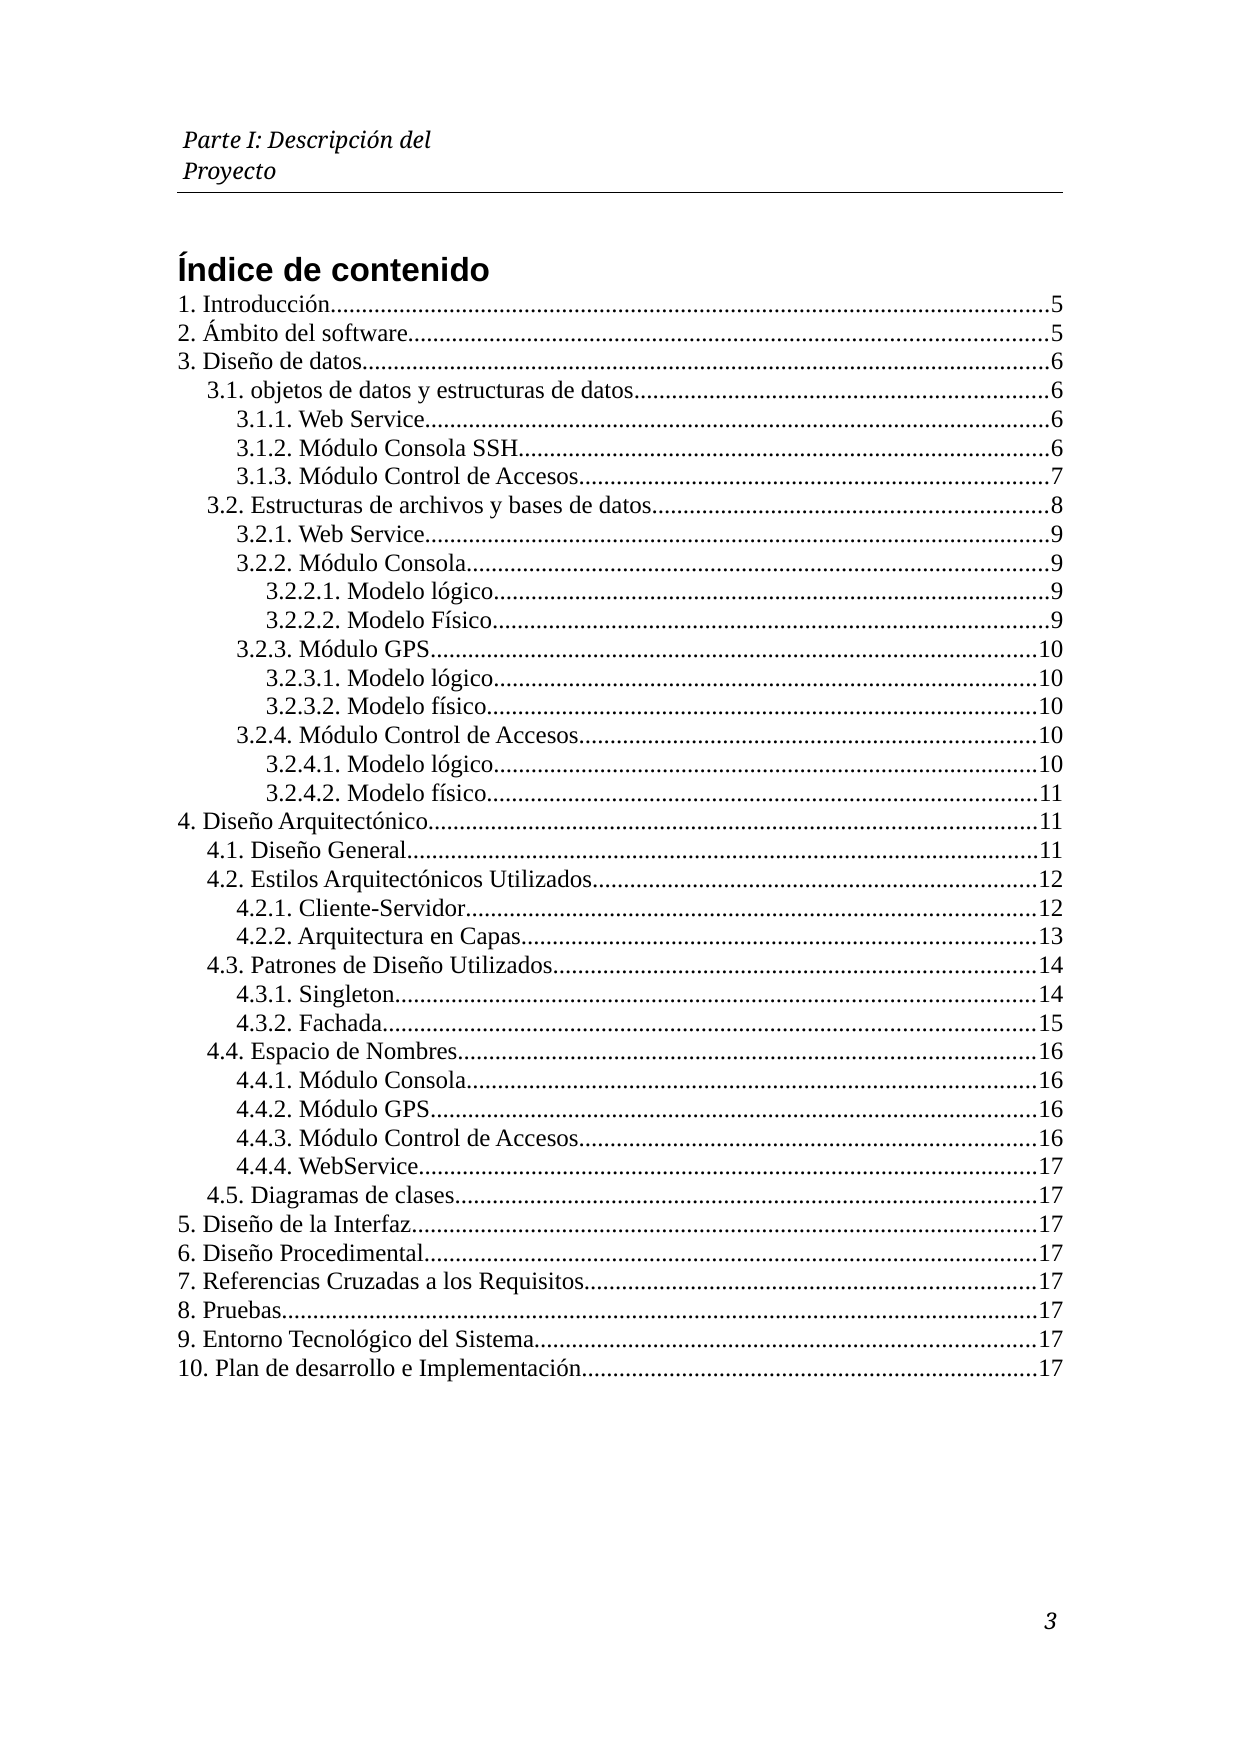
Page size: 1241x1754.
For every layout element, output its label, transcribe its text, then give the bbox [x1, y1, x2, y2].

text 3.2.3. Módulo GPS 10 [236, 634, 1063, 663]
subtitle Índice de contenido [177, 250, 1063, 289]
text 8. Pruebas 17 [177, 1295, 1063, 1324]
text 3.2.4. Módulo Control de Accesos 10 [236, 720, 1063, 749]
text 4.4.2. Módulo GPS 16 [236, 1094, 1063, 1123]
text 10. Plan de desarrollo e Implementación 17 [177, 1353, 1063, 1381]
text 5. Diseño de la Interfaz 17 [177, 1209, 1063, 1238]
text 3.1.1. Web Service 6 [236, 404, 1063, 433]
text 2. Ámbito del software 5 [177, 318, 1063, 346]
text 4.4.1. Módulo Consola 16 [236, 1065, 1063, 1094]
text 4. Diseño Arquitectónico 11 [177, 806, 1063, 835]
text 4.2. Estilos Arquitectónicos Utilizados 12 [207, 864, 1063, 893]
text 3.2. Estructuras de archivos y bases de datos. 8 [207, 490, 1063, 519]
text 4.5. Diagramas de clases 17 [207, 1180, 1063, 1209]
text 4.4. Espacio de Nombres 16 [207, 1036, 1063, 1065]
text 4.1. Diseño General 11 [207, 835, 1063, 864]
text 3.2.2.1. Modelo lógico 9 [266, 576, 1063, 605]
text 3.1. objetos de datos y estructuras de datos 6 [207, 375, 1063, 404]
text 4.2.2. Arquitectura en Capas 13 [236, 921, 1063, 950]
text 9. Entorno Tecnológico del Sistema 17 [177, 1324, 1063, 1353]
text 6. Diseño Procedimental 17 [177, 1238, 1063, 1266]
text 3.2.4.1. Modelo lógico 10 [266, 749, 1063, 778]
text 3.2.2. Módulo Consola 9 [236, 548, 1063, 576]
text 4.2.1. Cliente-Servidor 12 [236, 893, 1063, 921]
text 3.2.4.2. Modelo físico 11 [266, 778, 1063, 806]
text 3.2.2.2. Modelo Físico 9 [266, 605, 1063, 634]
text 4.3.1. Singleton 14 [236, 979, 1063, 1008]
text 4.4.3. Módulo Control de Accesos 16 [236, 1123, 1063, 1151]
text 3.2.3.1. Modelo lógico 10 [266, 663, 1063, 691]
text 4.3.2. Fachada 15 [236, 1008, 1063, 1036]
text 3. Diseño de datos 6 [177, 346, 1063, 375]
text 4.4.4. WebService 17 [236, 1151, 1063, 1180]
text 3.1.3. Módulo Control de Accesos 7 [236, 461, 1063, 490]
text 3.2.1. Web Service 9 [236, 519, 1063, 548]
text 1. Introducción 5 [177, 289, 1063, 318]
text 3.2.3.2. Modelo físico 10 [266, 691, 1063, 720]
text 7. Referencias Cruzadas a los Requisitos 17 [177, 1266, 1063, 1295]
text 3.1.2. Módulo Consola SSH 6 [236, 433, 1063, 461]
text 4.3. Patrones de Diseño Utilizados 14 [207, 950, 1063, 979]
